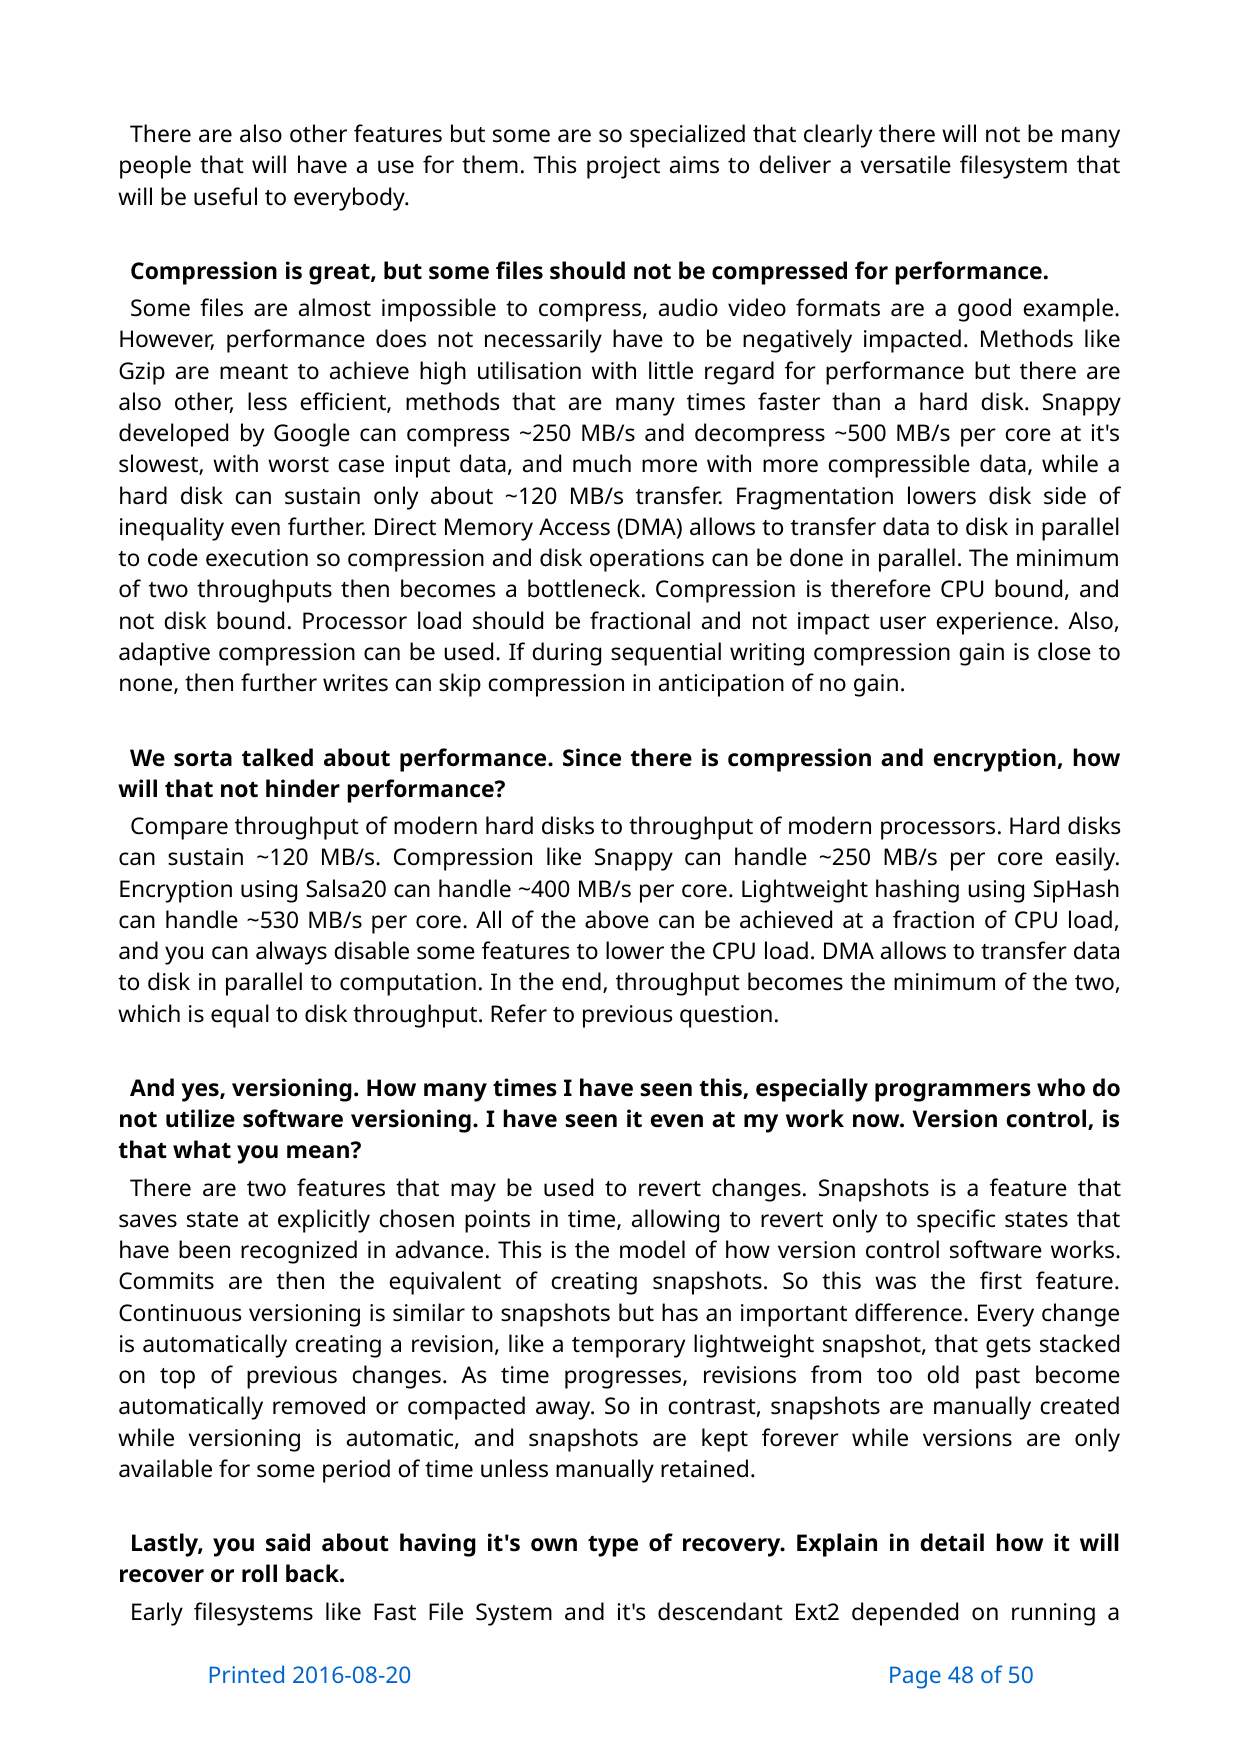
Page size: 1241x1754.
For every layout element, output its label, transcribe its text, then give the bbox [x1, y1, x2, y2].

text There are two features that may be used to revert changes. Snapshots is a feature that saves state at explicitly chosen points in time, allowing to revert only to specific states that have been recognized in advance. This is the model of how version control software works. Commits are then the equivalent of creating snapshots. So this was the first feature. Continuous versioning is similar to snapshots but has an important difference. Every change is automatically creating a revision, like a temporary lightweight snapshot, that gets stacked on top of previous changes. As time progresses, revisions from too old past become automatically removed or compacted away. So in contrast, snapshots are manually created while versioning is automatic, and snapshots are kept forever while versions are only available for some period of time unless manually retained. [118, 1172, 1122, 1484]
text We sorta talked about performance. Since there is compression and encryption, how will that not hinder performance? [118, 742, 1122, 804]
text Compare throughput of modern hard disks to throughput of modern processors. Hard disks can sustain ~120 MB/s. Compression like Snappy can handle ~250 MB/s per core easily. Encryption using Salsa20 can handle ~400 MB/s per core. Lightweight hashing using SipHash can handle ~530 MB/s per core. All of the above can be achieved at a fraction of CPU load, and you can always disable some features to lower the CPU load. DMA allows to transfer data to disk in parallel to computation. In the end, throughput becomes the minimum of the two, which is equal to disk throughput. Refer to previous question. [118, 810, 1122, 1029]
text Compression is great, but some files should not be compressed for performance. [118, 255, 1122, 286]
text There are also other features but some are so specialized that clearly there will not be many people that will have a use for them. This project aims to deliver a versatile filesystem that will be useful to everybody. [118, 118, 1122, 212]
text And yes, versioning. How many times I have seen this, especially programmers who do not utilize software versioning. I have seen it even at my work now. Version control, is that what you mean? [118, 1072, 1122, 1166]
text Early filesystems like Fast File System and it's descendant Ext2 depended on running a [118, 1596, 1122, 1627]
text Lastly, you said about having it's own type of recovery. Explain in detail how it will recover or roll back. [118, 1527, 1122, 1590]
text Some files are almost impossible to compress, audio video formats are a good example. However, performance does not necessarily have to be negatively impacted. Methods like Gzip are meant to achieve high utilisation with little regard for performance but there are also other, less efficient, methods that are many times faster than a hard disk. Snappy developed by Google can compress ~250 MB/s and decompress ~500 MB/s per core at it's slowest, with worst case input data, and much more with more compressible data, while a hard disk can sustain only about ~120 MB/s transfer. Fragmentation lowers disk side of inequality even further. Direct Memory Access (DMA) allows to transfer data to disk in parallel to code execution so compression and disk operations can be done in parallel. The minimum of two throughputs then becomes a bottleneck. Compression is therefore CPU bound, and not disk bound. Processor load should be fractional and not impact user experience. Also, adaptive compression can be used. If during sequential writing compression gain is close to none, then further writes can skip compression in anticipation of no gain. [118, 292, 1122, 698]
